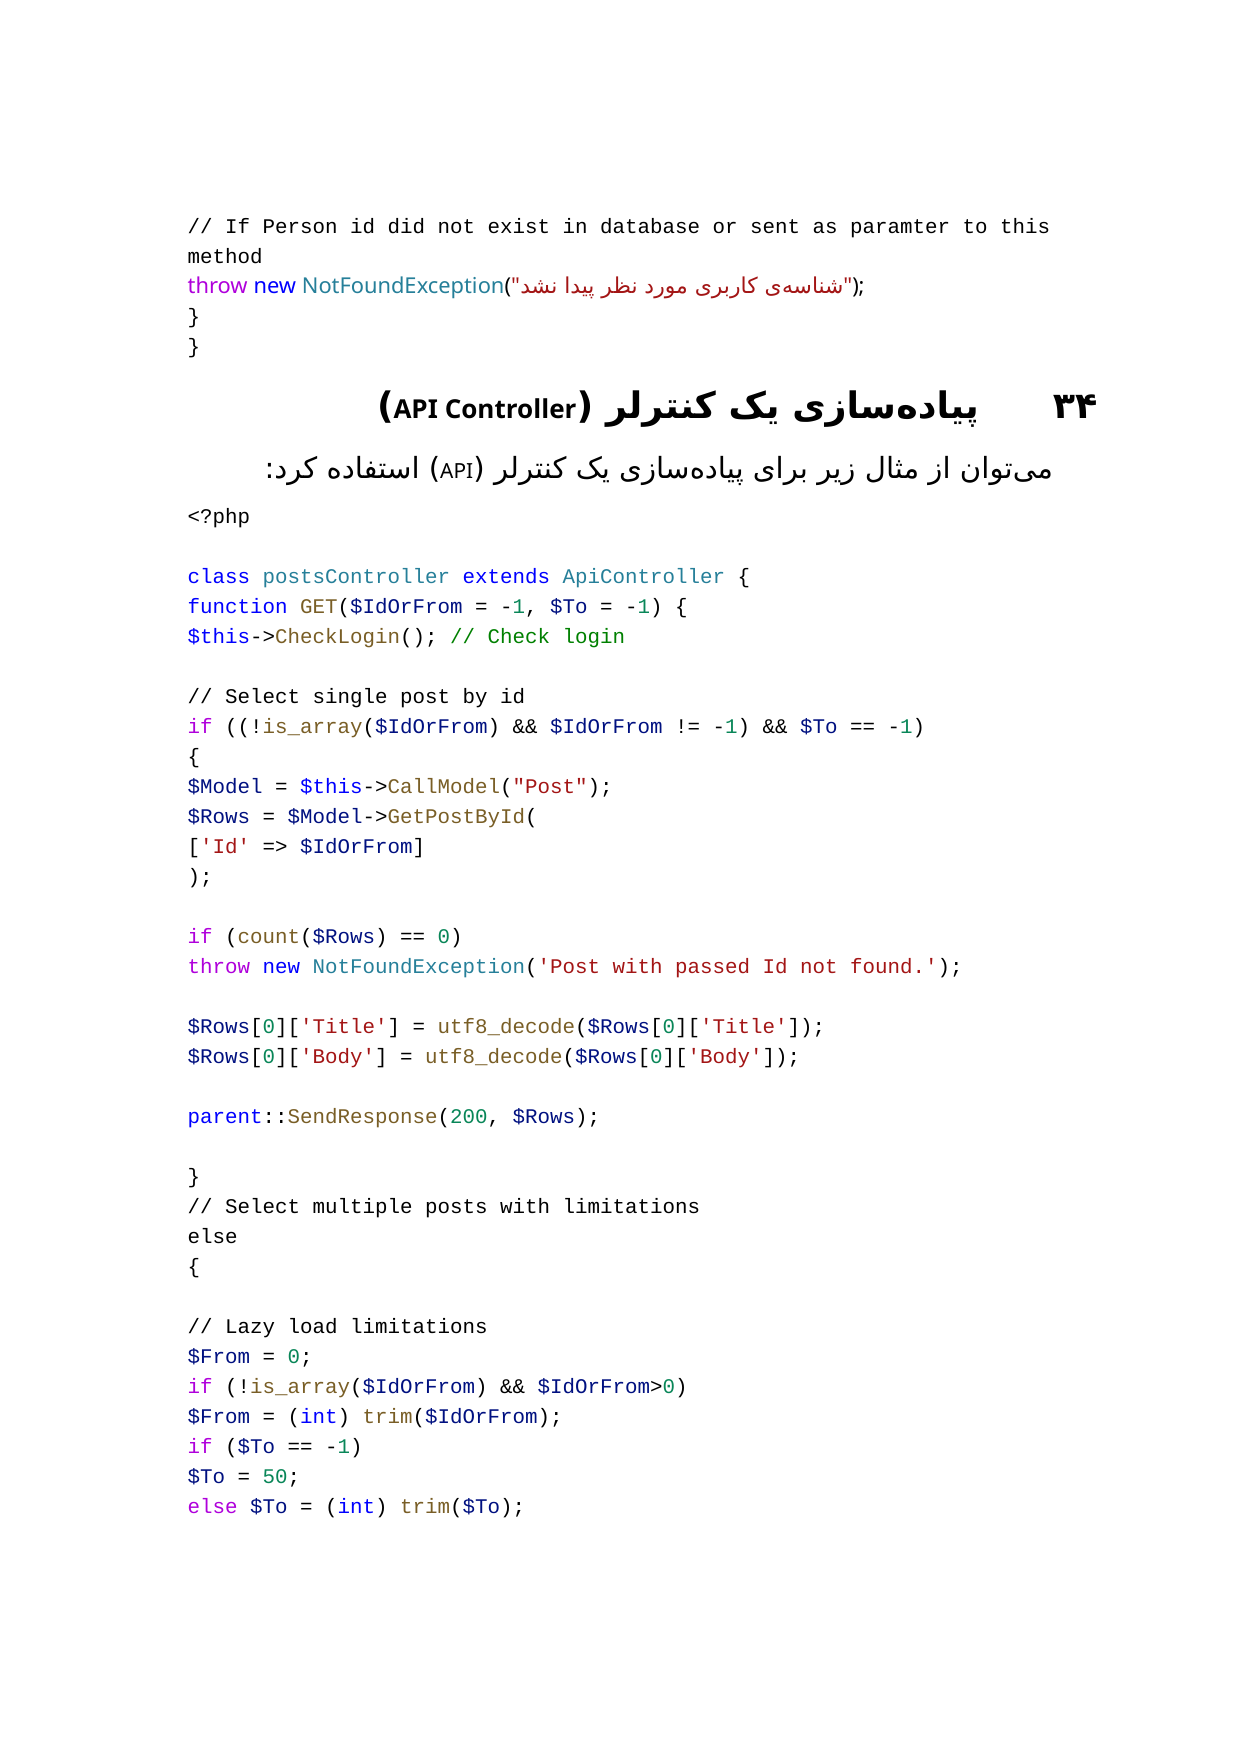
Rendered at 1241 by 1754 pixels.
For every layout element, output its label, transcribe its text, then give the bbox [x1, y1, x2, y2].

text if (!is_array($IdOrFrom) && $IdOrFrom>0) [187, 1369, 1053, 1399]
text { [187, 1249, 1053, 1279]
text $this->CheckLogin(); // Check login [187, 619, 1053, 649]
text else $To = (int) trim($To); [187, 1489, 1053, 1519]
text class postsController extends ApiController { [187, 559, 1053, 589]
text $From = (int) trim($IdOrFrom); [187, 1399, 1053, 1429]
text if ((!is_array($IdOrFrom) && $IdOrFrom != -1) && $To == -1) [187, 709, 1053, 739]
text // Select multiple posts with limitations [187, 1189, 1053, 1219]
text می‌توان از مثال زیر برای پیاده‌سازی یک کنترلر (API) استفاده کرد: [187, 440, 1053, 485]
text $Rows[0]['Body'] = utf8_decode($Rows[0]['Body']); [187, 1039, 1053, 1069]
text else [187, 1219, 1053, 1249]
text <?php [187, 499, 1053, 529]
text function GET($IdOrFrom = -1, $To = -1) { [187, 589, 1053, 619]
text parent::SendResponse(200, $Rows); [187, 1099, 1053, 1129]
text // Select single post by id [187, 679, 1053, 709]
text { [187, 739, 1053, 769]
text } [187, 330, 1053, 360]
text throw new NotFoundException("شناسه‌ی کاربری مورد نظر پیدا نشد"); [187, 270, 1053, 300]
text $Rows[0]['Title'] = utf8_decode($Rows[0]['Title']); [187, 1009, 1053, 1039]
text if ($To == -1) [187, 1429, 1053, 1459]
text ['Id' => $IdOrFrom] [187, 829, 1053, 859]
text $Rows = $Model->GetPostById( [187, 799, 1053, 829]
text } [187, 1159, 1053, 1189]
text $Model = $this->CallModel("Post"); [187, 769, 1053, 799]
text // Lazy load limitations [187, 1309, 1053, 1339]
text ); [187, 859, 1053, 889]
text $From = 0; [187, 1339, 1053, 1369]
text } [187, 300, 1053, 330]
text // If Person id did not exist in database or sent as paramter to this method [187, 210, 1053, 270]
text if (count($Rows) == 0) [187, 919, 1053, 949]
text $To = 50; [187, 1459, 1053, 1489]
subtitle پیاده‌سازی یک کنترلر (API Controller) [187, 385, 1053, 427]
text throw new NotFoundException('Post with passed Id not found.'); [187, 949, 1053, 979]
